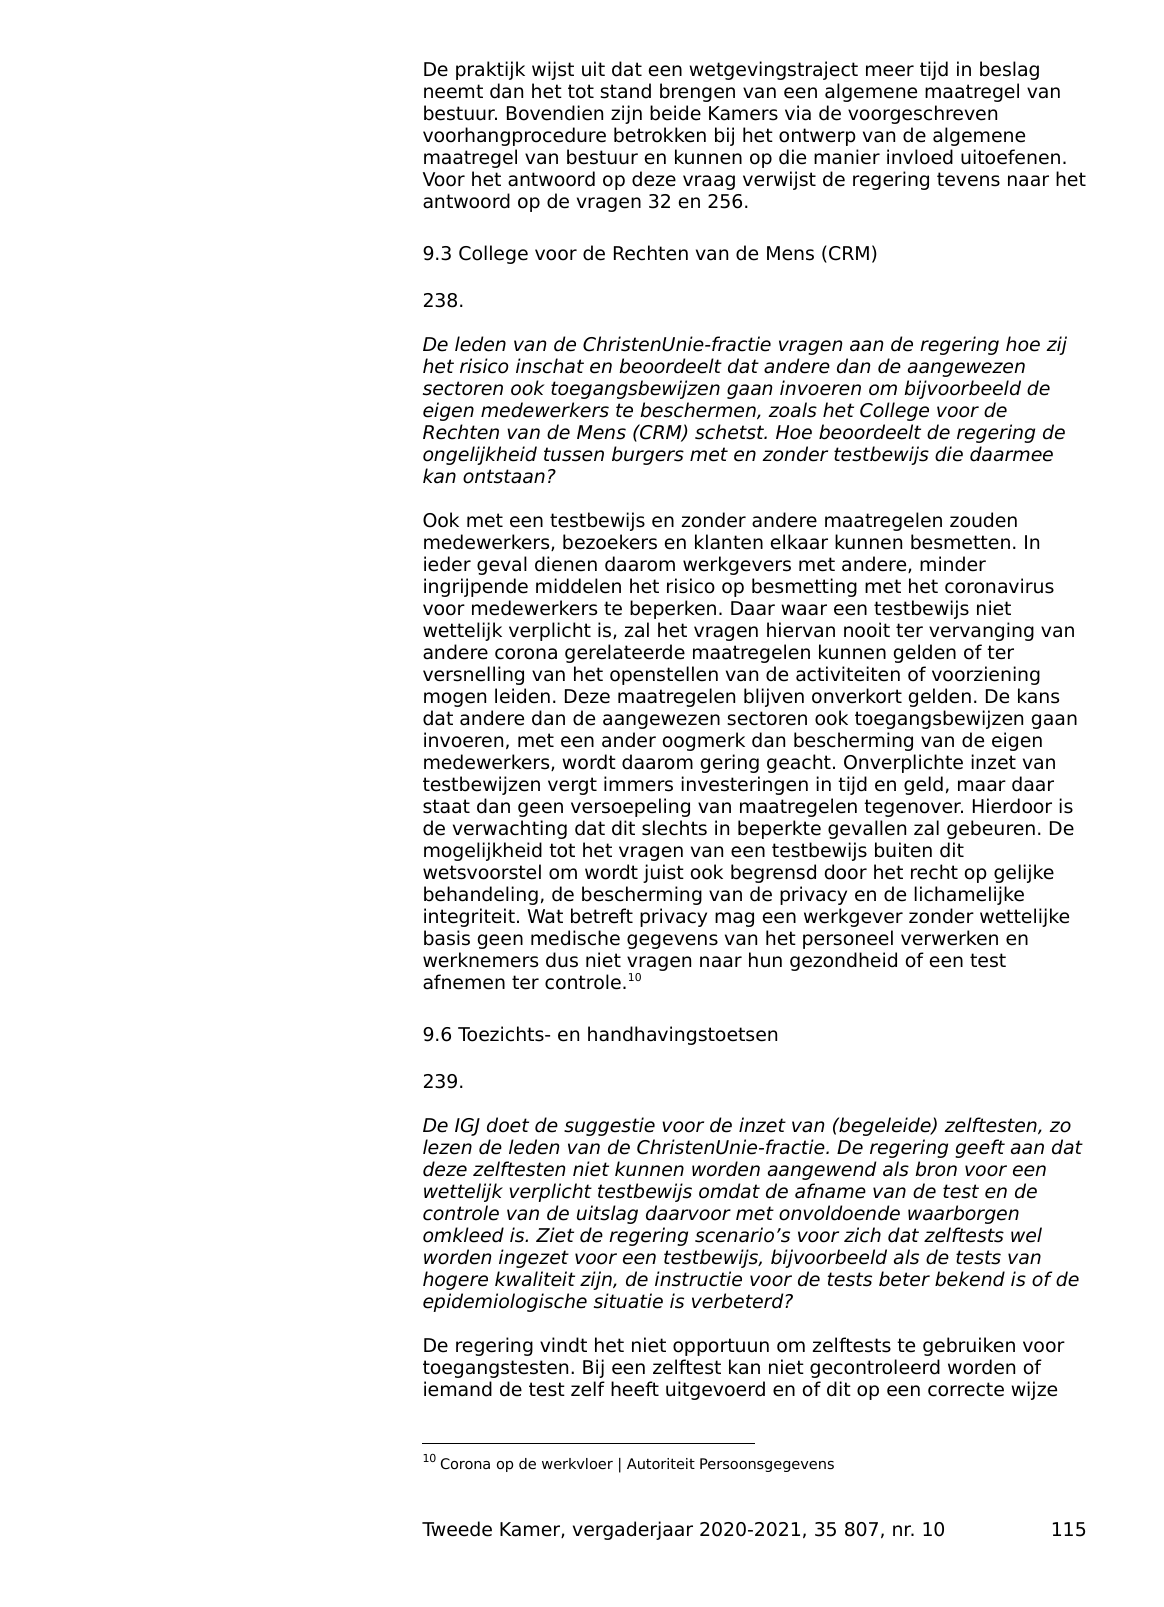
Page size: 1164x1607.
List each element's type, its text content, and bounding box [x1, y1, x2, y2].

text De regering vindt het niet opportuun om zelftests te gebruiken voor toegangstesten. Bij een zelftest kan niet gecontroleerd worden of iemand de test zelf heeft uitgevoerd en of dit op een correcte wijze [422, 1335, 1087, 1401]
text Ook met een testbewijs en zonder andere maatregelen zouden medewerkers, bezoekers en klanten elkaar kunnen besmetten. In ieder geval dienen daarom werkgevers met andere, minder ingrijpende middelen het risico op besmetting met het coronavirus voor medewerkers te beperken. Daar waar een testbewijs niet wettelijk verplicht is, zal het vragen hiervan nooit ter vervanging van andere corona gerelateerde maatregelen kunnen gelden of ter versnelling van het openstellen van de activiteiten of voorziening mogen leiden. Deze maatregelen blijven onverkort gelden. De kans dat andere dan de aangewezen sectoren ook toegangsbewijzen gaan invoeren, met een ander oogmerk dan bescherming van de eigen medewerkers, wordt daarom gering geacht. Onverplichte inzet van testbewijzen vergt immers investeringen in tijd en geld, maar daar staat dan geen versoepeling van maatregelen tegenover. Hierdoor is de verwachting dat dit slechts in beperkte gevallen zal gebeuren. De mogelijkheid tot het vragen van een testbewijs buiten dit wetsvoorstel om wordt juist ook begrensd door het recht op gelijke behandeling, de bescherming van de privacy en de lichamelijke integriteit. Wat betreft privacy mag een werkgever zonder wettelijke basis geen medische gegevens van het personeel verwerken en werknemers dus niet vragen naar hun gezondheid of een test afnemen ter controle. [422, 510, 1087, 994]
subtitle 9.6 Toezichts- en handhavingstoetsen [422, 1024, 1087, 1046]
text De praktijk wijst uit dat een wetgevingstraject meer tijd in beslag neemt dan het tot stand brengen van een algemene maatregel van bestuur. Bovendien zijn beide Kamers via de voorgeschreven voorhangprocedure betrokken bij het ontwerp van de algemene maatregel van bestuur en kunnen op die manier invloed uitoefenen. Voor het antwoord op deze vraag verwijst de regering tevens naar het antwoord op de vragen 32 en 256. [422, 59, 1087, 213]
text De leden van de ChristenUnie-fractie vragen aan de regering hoe zij het risico inschat en beoordeelt dat andere dan de aangewezen sectoren ook toegangsbewijzen gaan invoeren om bijvoorbeeld de eigen medewerkers te beschermen, zoals het College voor de Rechten van de Mens (CRM) schetst. Hoe beoordeelt de regering de ongelijkheid tussen burgers met en zonder testbewijs die daarmee kan ontstaan? [422, 334, 1087, 488]
text 238. [422, 290, 1087, 312]
subtitle 9.3 College voor de Rechten van de Mens (CRM) [422, 243, 1087, 265]
text De IGJ doet de suggestie voor de inzet van (begeleide) zelftesten, zo lezen de leden van de ChristenUnie-fractie. De regering geeft aan dat deze zelftesten niet kunnen worden aangewend als bron voor een wettelijk verplicht testbewijs omdat de afname van de test en de controle van de uitslag daarvoor met onvoldoende waarborgen omkleed is. Ziet de regering scenario’s voor zich dat zelftests wel worden ingezet voor een testbewijs, bijvoorbeeld als de tests van hogere kwaliteit zijn, de instructie voor de tests beter bekend is of de epidemiologische situatie is verbeterd? [422, 1115, 1087, 1313]
text 239. [422, 1071, 1087, 1093]
text Corona op de werkvloer | Autoriteit Persoonsgegevens [422, 1452, 1087, 1474]
